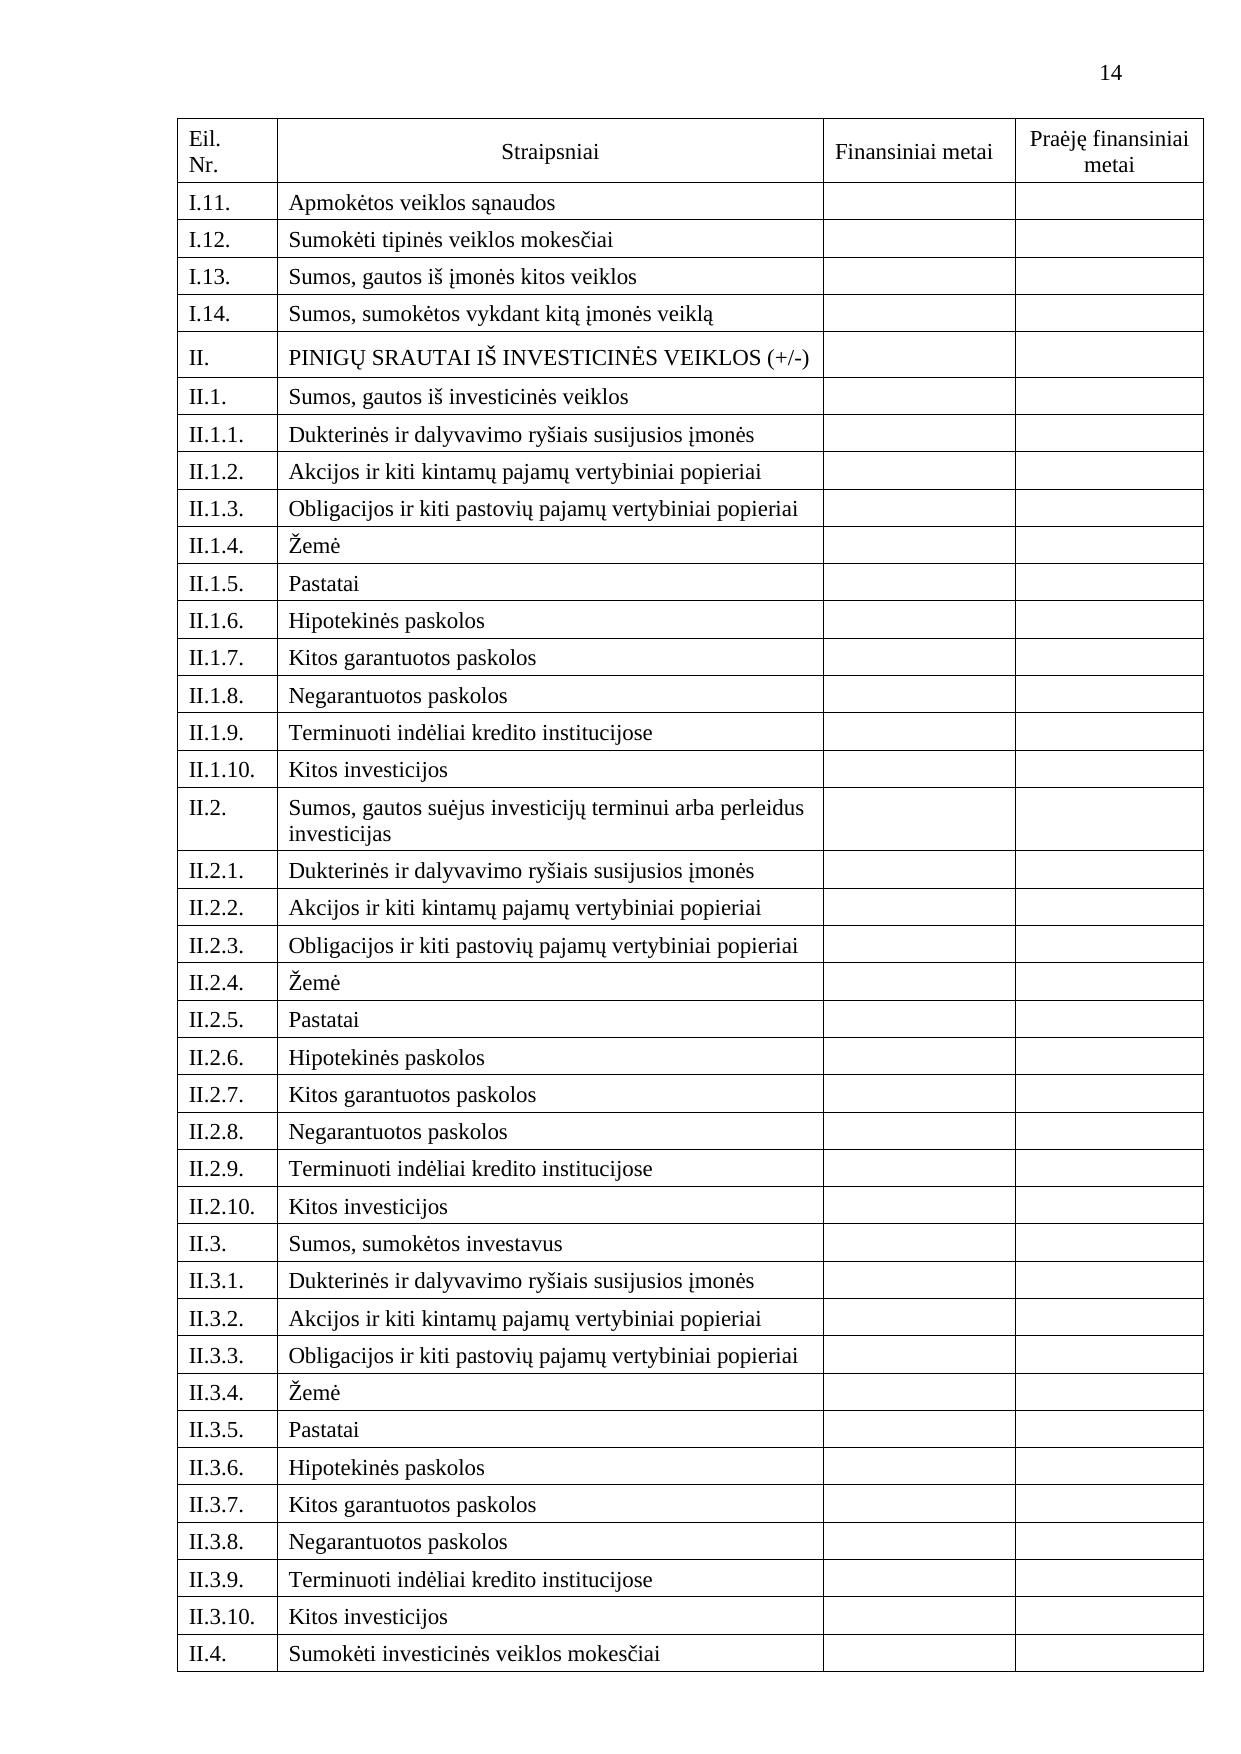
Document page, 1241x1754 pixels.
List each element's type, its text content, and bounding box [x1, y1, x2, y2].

table_cell Kitos garantuotos paskolos [278, 1075, 823, 1111]
table_cell [824, 601, 1015, 638]
table_cell Žemė [278, 963, 823, 999]
table_cell [824, 452, 1015, 488]
table_cell [824, 1597, 1015, 1633]
table_cell II.2. [178, 788, 277, 850]
table_cell II.1.1. [178, 415, 277, 451]
table_cell [824, 851, 1015, 888]
table_cell Akcijos ir kiti kintamų pajamų vertybiniai popieriai [278, 1299, 823, 1335]
table_cell [1016, 1523, 1203, 1559]
table_cell Obligacijos ir kiti pastovių pajamų vertybiniai popieriai [278, 490, 823, 526]
table_cell [824, 889, 1015, 925]
table_cell [824, 1001, 1015, 1037]
table_cell [1016, 332, 1203, 377]
table_cell Kitos investicijos [278, 751, 823, 787]
table_cell II.2.1. [178, 851, 277, 888]
table_cell [1016, 1001, 1203, 1037]
table_cell [1016, 1411, 1203, 1447]
table_cell Žemė [278, 1374, 823, 1410]
table_cell [1016, 1038, 1203, 1074]
table_cell [824, 1187, 1015, 1223]
table_cell II.2.9. [178, 1150, 277, 1186]
table_cell [824, 564, 1015, 600]
table_cell Pastatai [278, 564, 823, 600]
table_cell II.1.9. [178, 713, 277, 749]
table_cell [824, 751, 1015, 787]
table_cell II.3.5. [178, 1411, 277, 1447]
table_cell Hipotekinės paskolos [278, 1448, 823, 1484]
table_cell [824, 258, 1015, 294]
table_cell [1016, 1075, 1203, 1111]
table_cell [1016, 713, 1203, 749]
table_cell [1016, 378, 1203, 414]
table_cell Akcijos ir kiti kintamų pajamų vertybiniai popieriai [278, 452, 823, 488]
table_cell Kitos garantuotos paskolos [278, 639, 823, 675]
table_cell [1016, 1262, 1203, 1298]
table_cell [824, 788, 1015, 850]
table_cell [824, 183, 1015, 219]
table_cell [824, 415, 1015, 451]
table_cell [824, 713, 1015, 749]
table_cell Dukterinės ir dalyvavimo ryšiais susijusios įmonės [278, 415, 823, 451]
table_cell II.3. [178, 1224, 277, 1261]
table_cell [824, 1224, 1015, 1261]
table_cell Sumos, sumokėtos investavus [278, 1224, 823, 1261]
table_cell Terminuoti indėliai kredito institucijose [278, 1560, 823, 1596]
table_cell II.2.10. [178, 1187, 277, 1223]
table_cell II.1.5. [178, 564, 277, 600]
table_cell [1016, 851, 1203, 888]
table_cell II. [178, 332, 277, 377]
table_cell [1016, 220, 1203, 256]
table_cell Apmokėtos veiklos sąnaudos [278, 183, 823, 219]
table_cell II.1.4. [178, 527, 277, 563]
table_cell [1016, 1485, 1203, 1522]
table_cell II.1.8. [178, 676, 277, 712]
table_cell [824, 490, 1015, 526]
table_cell [1016, 1597, 1203, 1633]
table_cell II.4. [178, 1635, 277, 1671]
table_cell Terminuoti indėliai kredito institucijose [278, 1150, 823, 1186]
table_cell II.3.6. [178, 1448, 277, 1484]
table_cell II.1.3. [178, 490, 277, 526]
table_cell [824, 1299, 1015, 1335]
table_cell [824, 963, 1015, 999]
table_cell Kitos investicijos [278, 1187, 823, 1223]
table_cell [824, 220, 1015, 256]
table_cell II.3.2. [178, 1299, 277, 1335]
table_cell [824, 1635, 1015, 1671]
table_cell [1016, 490, 1203, 526]
table_cell II.3.3. [178, 1336, 277, 1372]
table_cell Negarantuotos paskolos [278, 676, 823, 712]
table_header Straipsniai [278, 119, 823, 182]
table_cell [1016, 1187, 1203, 1223]
table_cell Sumos, gautos iš investicinės veiklos [278, 378, 823, 414]
table_cell II.2.3. [178, 926, 277, 962]
table_cell Sumokėti tipinės veiklos mokesčiai [278, 220, 823, 256]
table_cell Dukterinės ir dalyvavimo ryšiais susijusios įmonės [278, 851, 823, 888]
table_cell [1016, 889, 1203, 925]
table_cell [824, 1448, 1015, 1484]
table_cell [1016, 258, 1203, 294]
table_cell II.2.8. [178, 1113, 277, 1149]
table_cell Sumos, gautos suėjus investicijų terminui arba perleidus investicijas [278, 788, 823, 850]
table_header Praėję finansiniai metai [1016, 119, 1203, 182]
table_cell [824, 1075, 1015, 1111]
table_cell Dukterinės ir dalyvavimo ryšiais susijusios įmonės [278, 1262, 823, 1298]
table_cell I.12. [178, 220, 277, 256]
table_cell [1016, 295, 1203, 331]
table_cell [824, 1485, 1015, 1522]
table_cell [1016, 1299, 1203, 1335]
table_cell [824, 295, 1015, 331]
table_cell [824, 1336, 1015, 1372]
table_cell II.1.2. [178, 452, 277, 488]
table_cell II.2.7. [178, 1075, 277, 1111]
table_cell [1016, 1224, 1203, 1261]
table_header Eil. Nr. [178, 119, 277, 182]
table_cell [1016, 788, 1203, 850]
table_cell [824, 1262, 1015, 1298]
table_cell II.1. [178, 378, 277, 414]
table_cell Obligacijos ir kiti pastovių pajamų vertybiniai popieriai [278, 926, 823, 962]
table_cell Sumos, gautos iš įmonės kitos veiklos [278, 258, 823, 294]
table_cell [1016, 564, 1203, 600]
table_cell Terminuoti indėliai kredito institucijose [278, 713, 823, 749]
table_cell Hipotekinės paskolos [278, 601, 823, 638]
table_cell II.3.7. [178, 1485, 277, 1522]
table_cell Kitos garantuotos paskolos [278, 1485, 823, 1522]
table_cell [1016, 926, 1203, 962]
table_cell Žemė [278, 527, 823, 563]
table_cell Negarantuotos paskolos [278, 1113, 823, 1149]
table_cell Pinigų srautai iš investicinės veiklos (+/-) [278, 332, 823, 377]
table_cell [1016, 1336, 1203, 1372]
table_cell [1016, 639, 1203, 675]
table_cell [824, 1374, 1015, 1410]
table_cell I.11. [178, 183, 277, 219]
table_cell II.1.10. [178, 751, 277, 787]
table_cell [1016, 601, 1203, 638]
table_cell [1016, 1635, 1203, 1671]
table_cell Sumos, sumokėtos vykdant kitą įmonės veiklą [278, 295, 823, 331]
table_cell II.1.6. [178, 601, 277, 638]
table_cell I.13. [178, 258, 277, 294]
table_cell II.3.4. [178, 1374, 277, 1410]
table_cell [824, 1113, 1015, 1149]
table_cell II.1.7. [178, 639, 277, 675]
table_cell II.3.9. [178, 1560, 277, 1596]
table_cell II.3.1. [178, 1262, 277, 1298]
table_header Finansiniai metai [824, 119, 1015, 182]
table_cell Akcijos ir kiti kintamų pajamų vertybiniai popieriai [278, 889, 823, 925]
table_cell [824, 1523, 1015, 1559]
table_cell [1016, 1150, 1203, 1186]
table_cell Pastatai [278, 1411, 823, 1447]
table_cell [824, 1150, 1015, 1186]
table_cell [824, 1038, 1015, 1074]
table_cell [824, 332, 1015, 377]
table_cell [1016, 183, 1203, 219]
table_cell [1016, 1113, 1203, 1149]
table_cell [1016, 452, 1203, 488]
table_cell [824, 527, 1015, 563]
table_cell Pastatai [278, 1001, 823, 1037]
table_cell [824, 378, 1015, 414]
table_cell [824, 1560, 1015, 1596]
table_cell [824, 639, 1015, 675]
table_cell [1016, 963, 1203, 999]
table_cell [824, 676, 1015, 712]
table_cell [1016, 1448, 1203, 1484]
table_cell [824, 926, 1015, 962]
table_cell II.2.5. [178, 1001, 277, 1037]
table_cell [1016, 1560, 1203, 1596]
table_cell [1016, 1374, 1203, 1410]
table_cell II.2.2. [178, 889, 277, 925]
table_cell Sumokėti investicinės veiklos mokesčiai [278, 1635, 823, 1671]
table_cell Obligacijos ir kiti pastovių pajamų vertybiniai popieriai [278, 1336, 823, 1372]
table_cell Hipotekinės paskolos [278, 1038, 823, 1074]
table_cell I.14. [178, 295, 277, 331]
table_cell II.3.10. [178, 1597, 277, 1633]
table_cell [824, 1411, 1015, 1447]
table_cell [1016, 676, 1203, 712]
table_cell Kitos investicijos [278, 1597, 823, 1633]
table_cell [1016, 751, 1203, 787]
table_cell [1016, 527, 1203, 563]
table_cell II.2.4. [178, 963, 277, 999]
table_cell Negarantuotos paskolos [278, 1523, 823, 1559]
table_cell [1016, 415, 1203, 451]
table_cell II.2.6. [178, 1038, 277, 1074]
table_cell II.3.8. [178, 1523, 277, 1559]
